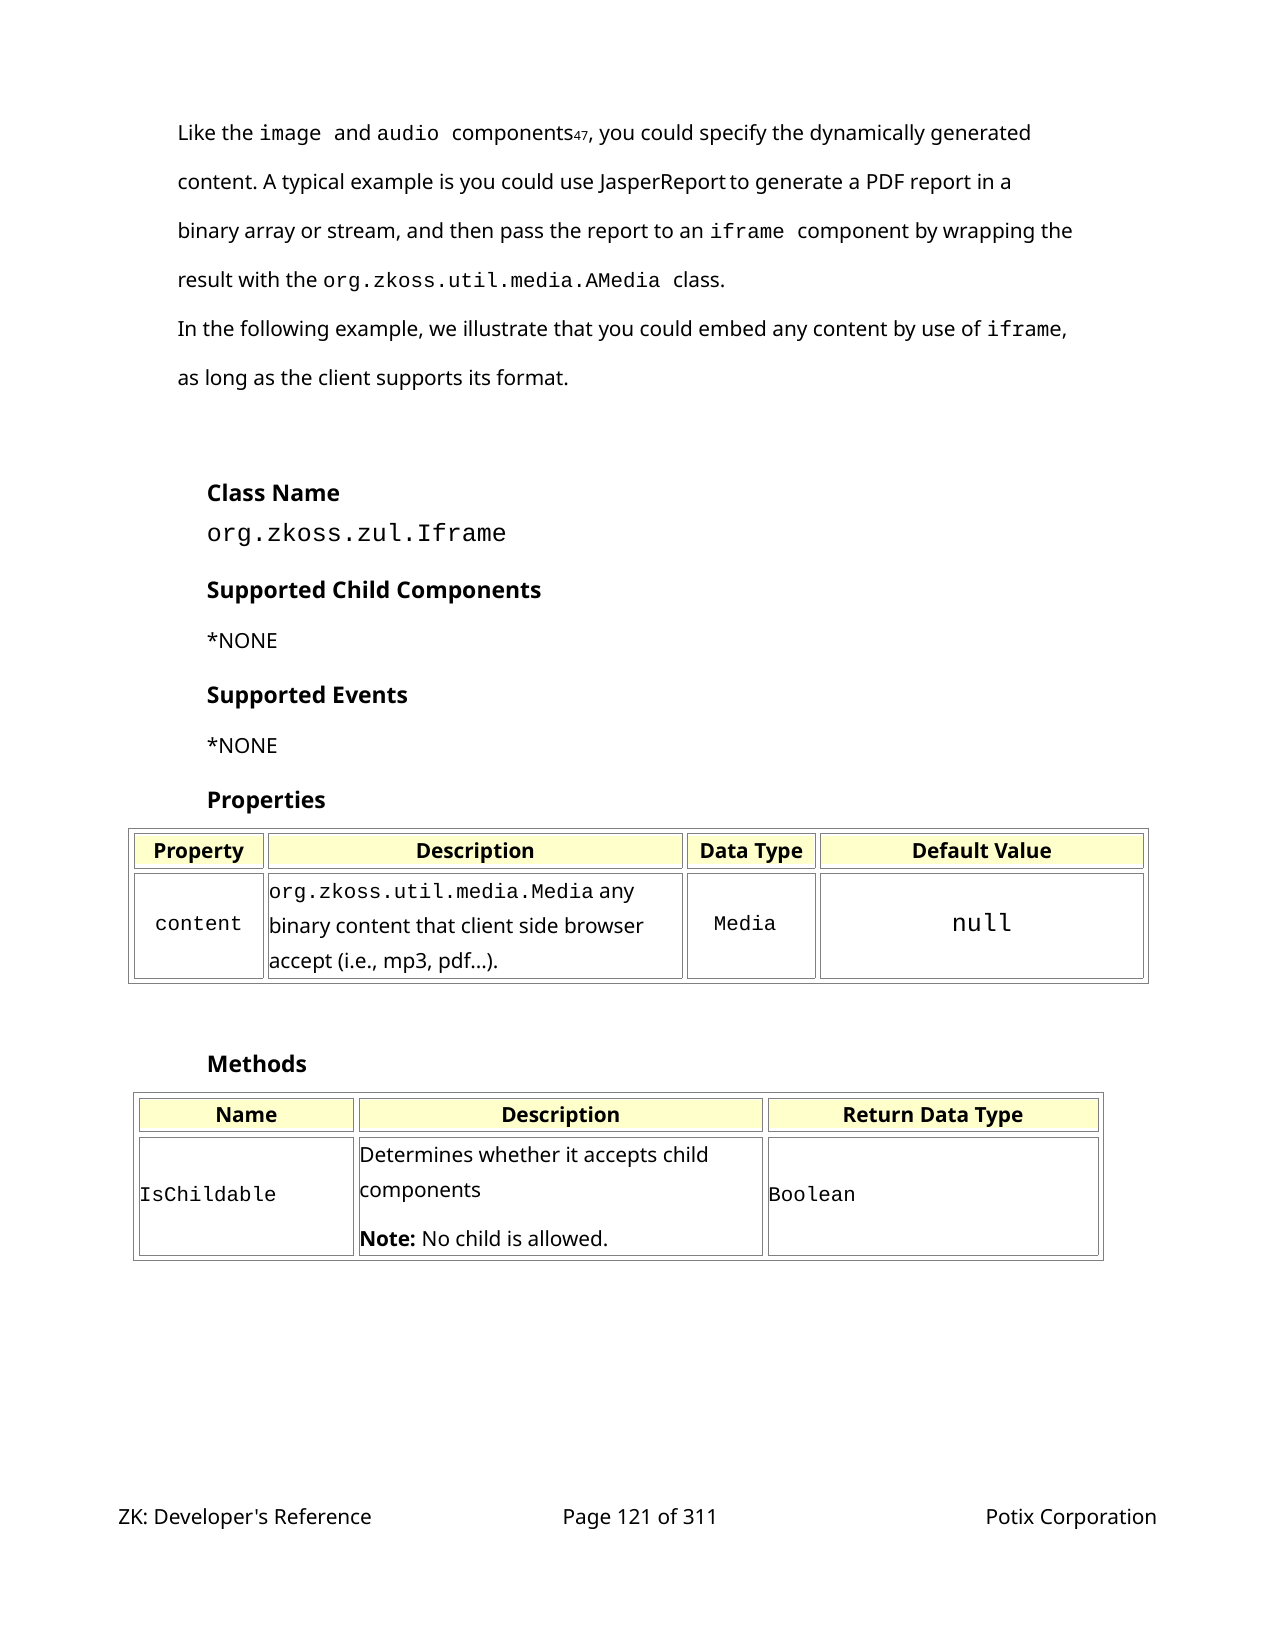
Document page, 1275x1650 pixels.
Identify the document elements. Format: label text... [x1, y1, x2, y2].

text result with the org.zkoss.util.media.AMedia class. [177, 265, 1157, 294]
text binary array or stream, and then pass the report to an iframe component by wrapping the [177, 216, 1157, 245]
subtitle Class Name [207, 477, 1157, 508]
text Like the image and audio components47, you could specify the dynamically generated [177, 118, 1157, 147]
table_header Default Value [818, 829, 1146, 867]
text content. A typical example is you could use JasperReport to generate a PDF report in a [177, 167, 1157, 196]
text *NONE [207, 731, 1157, 759]
table_header Name [136, 1093, 356, 1131]
table_cell IsChildable [136, 1131, 356, 1255]
table_header Property [131, 829, 266, 867]
subtitle Supported Child Components [207, 574, 1157, 605]
table_cell null [818, 868, 1146, 978]
table_cell content [131, 868, 266, 978]
subtitle Supported Events [207, 679, 1157, 710]
text org.zkoss.zul.Iframe [207, 521, 1157, 549]
table_header Description [356, 1093, 765, 1131]
table_header Description [266, 829, 685, 867]
table_cell Determines whether it accepts child components Note: No child is allowed. [356, 1131, 765, 1255]
table_header Return Data Type [765, 1093, 1101, 1131]
text In the following example, we illustrate that you could embed any content by use of iframe, [177, 314, 1157, 343]
text as long as the client supports its format. [177, 363, 1157, 392]
table_header Data Type [685, 829, 817, 867]
table_cell Boolean [765, 1131, 1101, 1255]
text *NONE [207, 626, 1157, 654]
table_cell Media [685, 868, 817, 978]
subtitle Properties [207, 784, 1157, 815]
table_cell org.zkoss.util.media.Media any binary content that client side browser accept (i.e., mp3, pdf...). [266, 868, 685, 978]
subtitle Methods [207, 1048, 1157, 1079]
